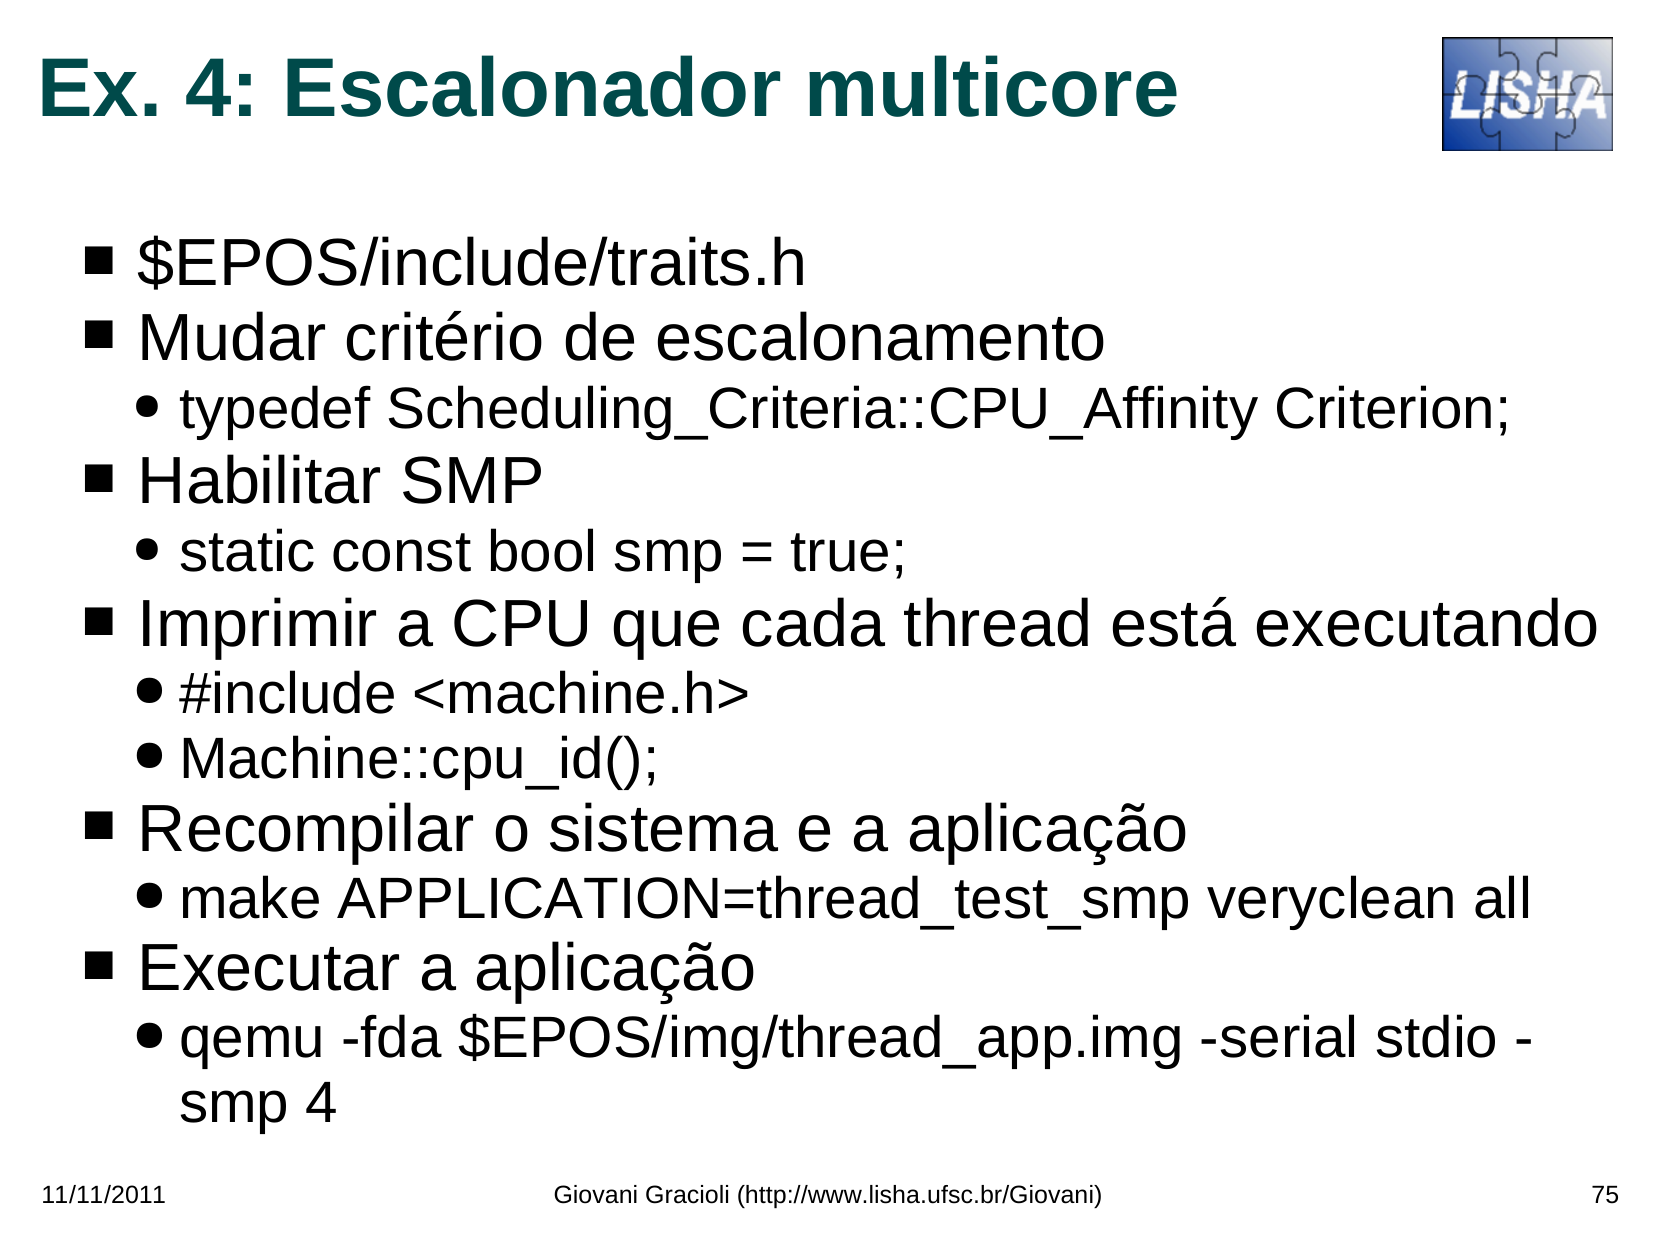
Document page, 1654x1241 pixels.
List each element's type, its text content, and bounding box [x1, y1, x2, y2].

list $EPOS/include/traits.h Mudar critério de escalonamento ﻿typedef Scheduling_Criteria::CPU_Affinity Criterion; Habilitar SMP ﻿static const bool smp = true; Imprimir a CPU que cada thread está executando #include <machine.h> Machine::cpu_id(); Recompilar o sistema e a aplicação make APPLICATION=thread_test_smp veryclean all Executar a aplicação qemu -fda $EPOS/img/thread_app.img -serial stdio -smp 4 [37, 225, 1613, 1163]
title Ex. 4: Escalonador multicore [37, 37, 1426, 151]
picture [1442, 37, 1613, 151]
